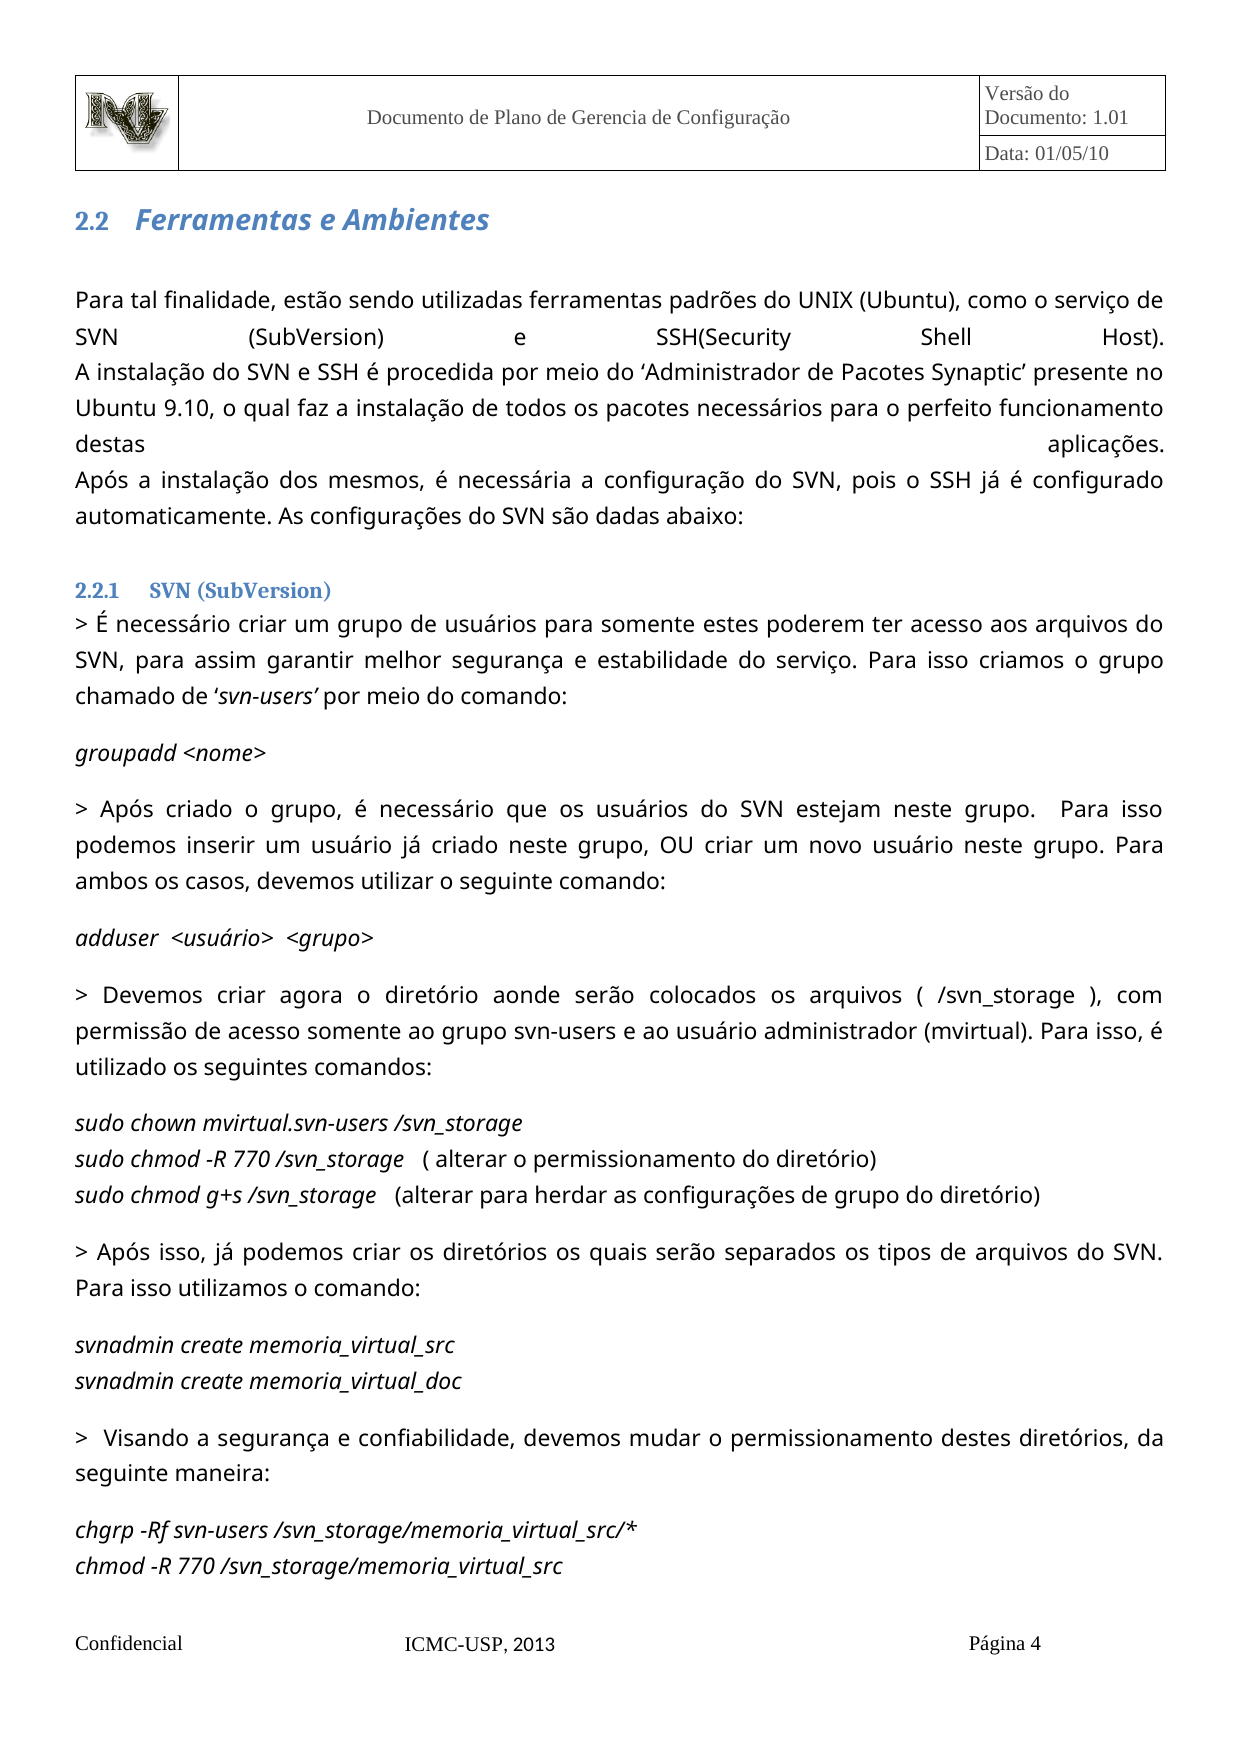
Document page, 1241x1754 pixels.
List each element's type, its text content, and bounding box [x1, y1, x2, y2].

picture [80, 80, 170, 156]
text > Após criado o grupo, é necessário que os usuários do SVN estejam neste grupo. Para isso podemos inserir um usuário já criado neste grupo, OU criar um novo usuário neste grupo. Para ambos os casos, devemos utilizar o seguinte comando: [75, 793, 1165, 896]
text > Visando a segurança e confiabilidade, devemos mudar o permissionamento destes diretórios, da seguinte maneira: [75, 1421, 1165, 1489]
text svnadmin create memoria_virtual_src svnadmin create memoria_virtual_doc [75, 1329, 1165, 1396]
subtitle Ferramentas e Ambientes [75, 199, 1165, 239]
text sudo chown mvirtual.svn-users /svn_storage sudo chmod -R 770 /svn_storage ( alterar o permissionamento do diretório) sudo chmod g+s /svn_storage (alterar para herdar as configurações de grupo do diretório) [75, 1107, 1165, 1211]
text Para tal finalidade, estão sendo utilizadas ferramentas padrões do UNIX (Ubuntu), como o serviço de SVN (SubVersion) e SSH(Security Shell Host). A instalação do SVN e SSH é procedida por meio do ‘Administrador de Pacotes Synaptic’ presente no Ubuntu 9.10, o qual faz a instalação de todos os pacotes necessários para o perfeito funcionamento destas aplicações. Após a instalação dos mesmos, é necessária a configuração do SVN, pois o SSH já é configurado automaticamente. As configurações do SVN são dadas abaixo: [75, 284, 1165, 531]
text groupadd <nome> [75, 737, 1165, 768]
text > Após isso, já podemos criar os diretórios os quais serão separados os tipos de arquivos do SVN. Para isso utilizamos o comando: [75, 1236, 1165, 1303]
text adduser <usuário> <grupo> [75, 922, 1165, 953]
subtitle SVN (SubVersion) [75, 578, 1165, 604]
text > Devemos criar agora o diretório aonde serão colocados os arquivos ( /svn_storage ), com permissão de acesso somente ao grupo svn-users e ao usuário administrador (mvirtual). Para isso, é utilizado os seguintes comandos: [75, 979, 1165, 1082]
text chgrp -Rf svn-users /svn_storage/memoria_virtual_src/* chmod -R 770 /svn_storage/memoria_virtual_src [75, 1514, 1165, 1581]
text > É necessário criar um grupo de usuários para somente estes poderem ter acesso aos arquivos do SVN, para assim garantir melhor segurança e estabilidade do serviço. Para isso criamos o grupo chamado de ‘svn-users’ por meio do comando: [75, 608, 1165, 711]
